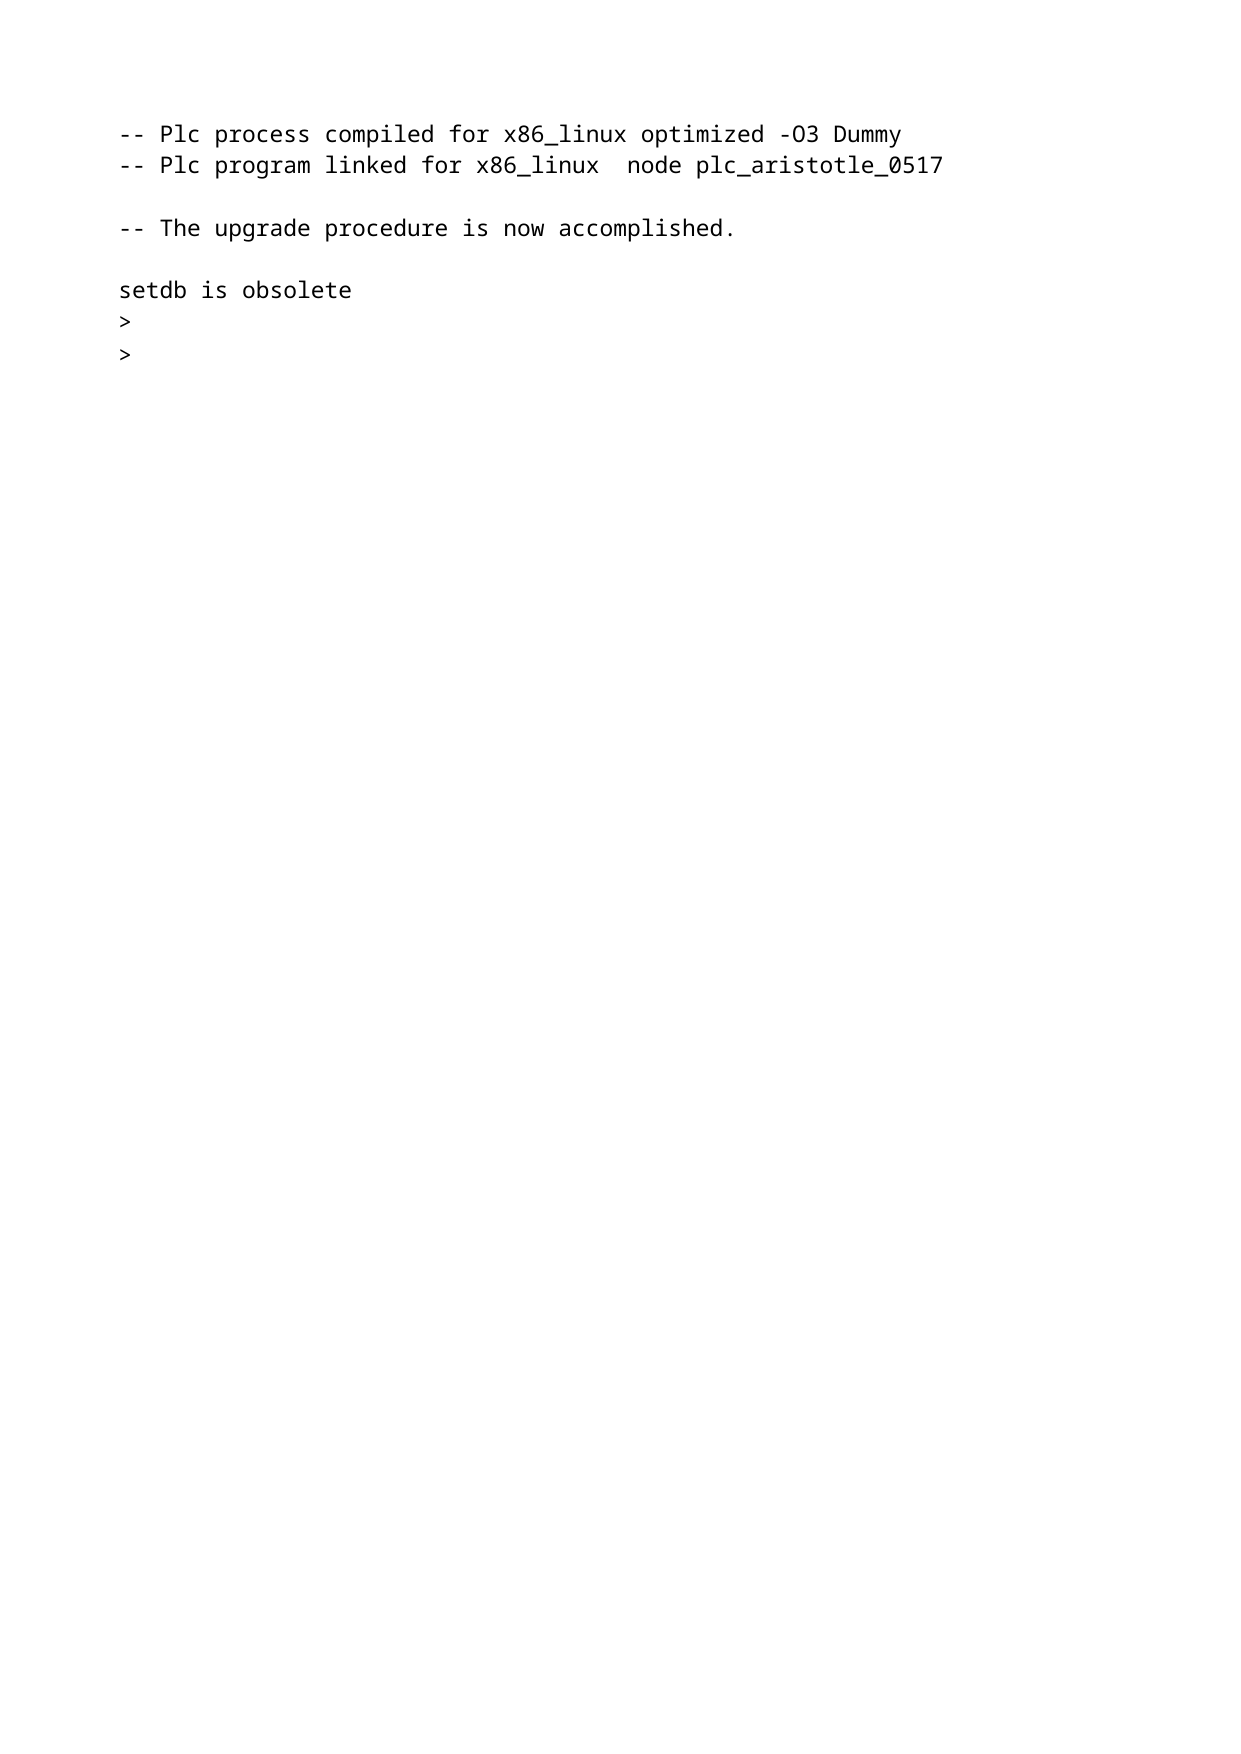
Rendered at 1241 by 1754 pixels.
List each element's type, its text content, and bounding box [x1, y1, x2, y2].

text > [118, 337, 1122, 371]
text setdb is obsolete [118, 274, 1122, 306]
text > [118, 306, 1122, 337]
text -- Plc program linked for x86_linux node plc_aristotle_0517 [118, 149, 1122, 181]
text -- The upgrade procedure is now accomplished. [118, 212, 1122, 243]
text -- Plc process compiled for x86_linux optimized -O3 Dummy [118, 118, 1122, 149]
